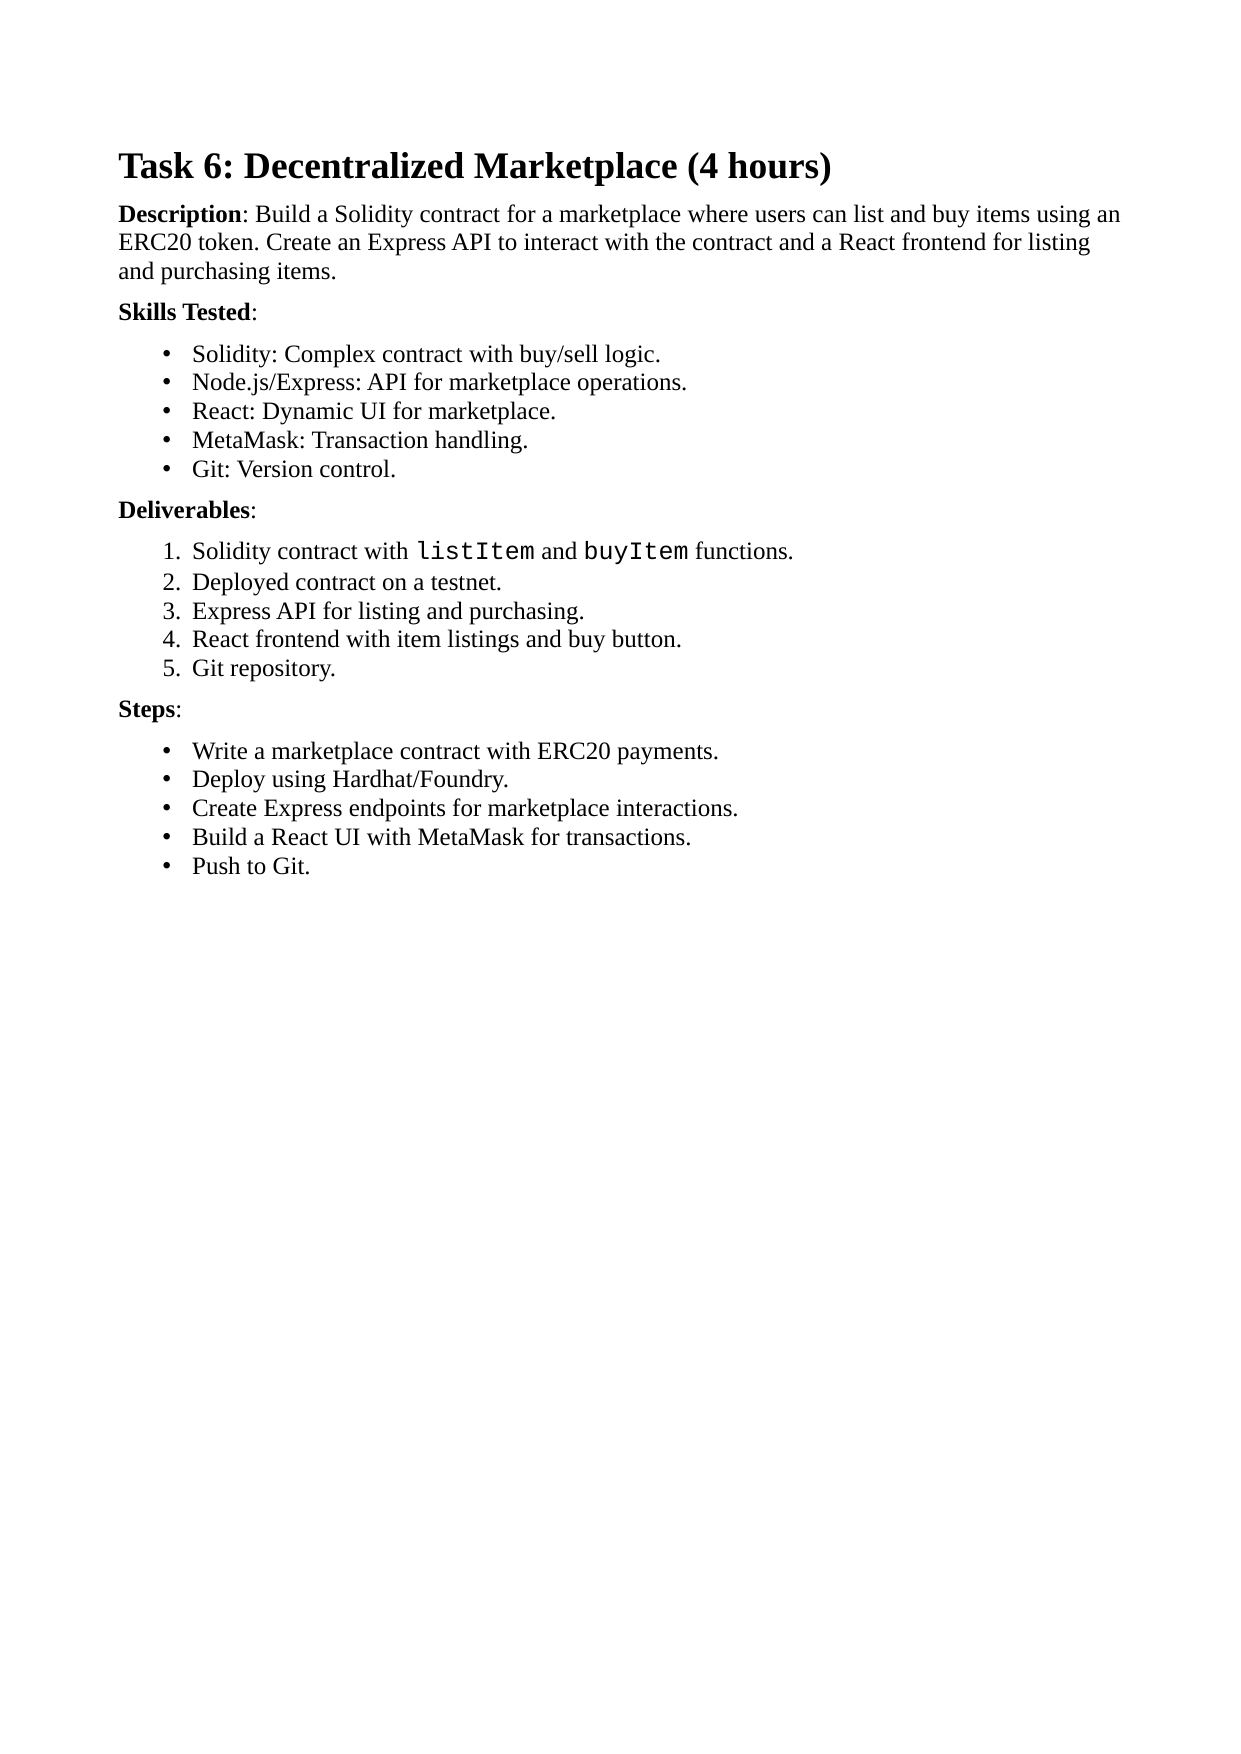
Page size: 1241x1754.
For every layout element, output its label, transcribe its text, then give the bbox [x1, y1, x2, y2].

text Description: Build a Solidity contract for a marketplace where users can list and buy items using an ERC20 token. Create an Express API to interact with the contract and a React frontend for listing and purchasing items. [118, 199, 1122, 285]
list Git: Version control. [162, 454, 1122, 482]
list Git repository. [162, 653, 1122, 682]
list Solidity contract with listItem and buyItem functions. [162, 536, 1122, 567]
text Steps: [118, 694, 1122, 723]
subtitle Task 6: Decentralized Marketplace (4 hours) [118, 143, 1122, 186]
list React: Dynamic UI for marketplace. [162, 396, 1122, 425]
list MetaMask: Transaction handling. [162, 425, 1122, 454]
list Solidity: Complex contract with buy/sell logic. [162, 339, 1122, 367]
list Express API for listing and purchasing. [162, 596, 1122, 624]
list Node.js/Express: API for marketplace operations. [162, 367, 1122, 396]
list Deployed contract on a testnet. [162, 567, 1122, 596]
list Deploy using Hardhat/Foundry. [162, 764, 1122, 793]
list React frontend with item listings and buy button. [162, 624, 1122, 653]
list Create Express endpoints for marketplace interactions. [162, 793, 1122, 822]
text Skills Tested: [118, 297, 1122, 326]
text Deliverables: [118, 495, 1122, 524]
list Build a React UI with MetaMask for transactions. [162, 822, 1122, 851]
list Write a marketplace contract with ERC20 payments. [162, 736, 1122, 764]
list Push to Git. [162, 851, 1122, 879]
